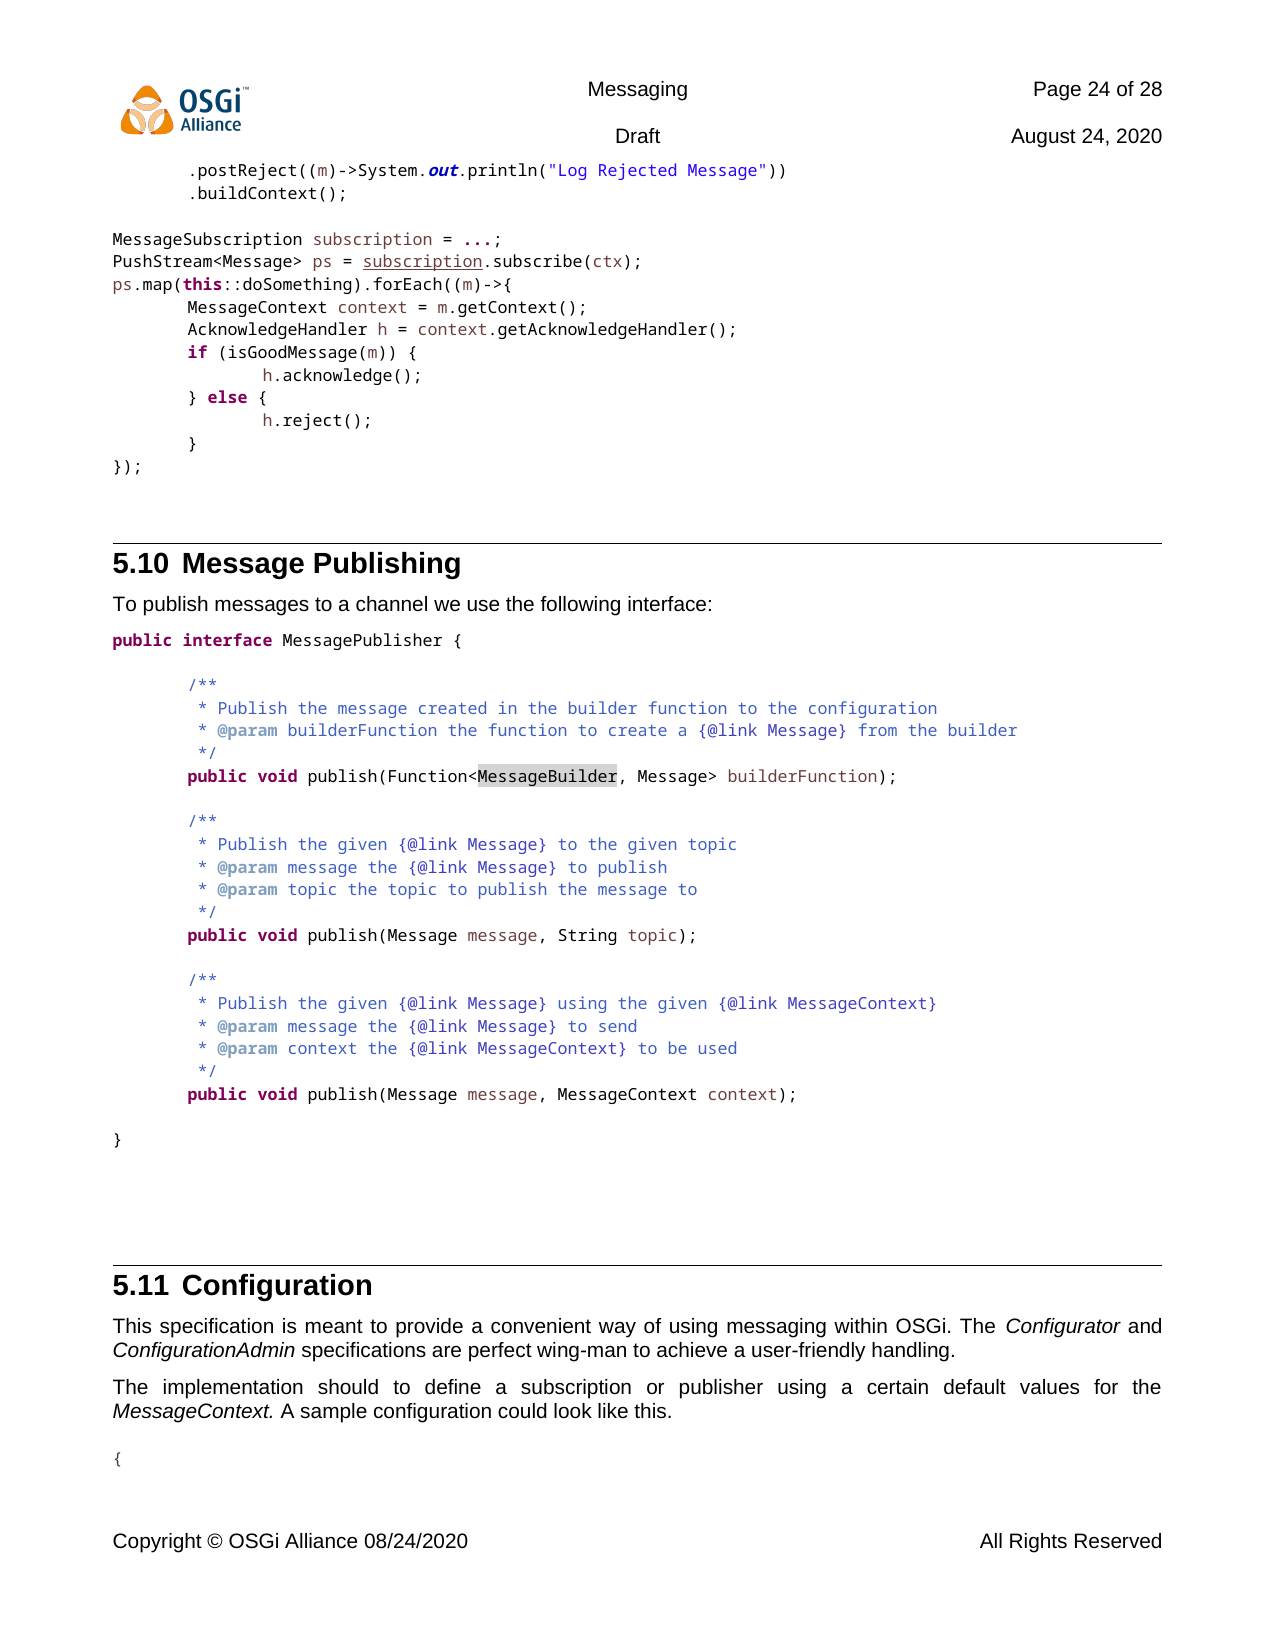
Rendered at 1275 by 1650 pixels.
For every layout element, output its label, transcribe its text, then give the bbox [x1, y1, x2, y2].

picture [113, 78, 257, 142]
text AcknowledgeHandler h = context.getAcknowledgeHandler(); [112, 318, 1162, 341]
text h.reject(); [112, 409, 1162, 431]
text * @param context the {@link MessageContext} to be used [112, 1037, 1162, 1059]
text To publish messages to a channel we use the following interface: [112, 592, 1162, 616]
text if (isGoodMessage(m)) { [112, 341, 1162, 363]
text } [112, 1128, 1162, 1150]
text PushStream<Message> ps = subscription.subscribe(ctx); [112, 250, 1162, 272]
text */ [112, 901, 1162, 923]
text } else { [112, 386, 1162, 409]
text */ [112, 742, 1162, 764]
text /** [112, 810, 1162, 832]
text MessageSubscription subscription = ...; [112, 227, 1162, 250]
text * @param topic the topic to publish the message to [112, 878, 1162, 901]
text * @param message the {@link Message} to send [112, 1014, 1162, 1037]
text ps.map(this::doSomething).forEach((m)->{ [112, 272, 1162, 295]
text * @param message the {@link Message} to publish [112, 855, 1162, 878]
text * Publish the given {@link Message} to the given topic [112, 832, 1162, 855]
text /** [112, 969, 1162, 991]
subtitle Configuration [112, 1266, 1162, 1302]
text .buildContext(); [112, 182, 1162, 204]
text The implementation should to define a subscription or publisher using a certain default values for the MessageContext. A sample configuration could look like this. [112, 1374, 1162, 1422]
text MessageContext context = m.getContext(); [112, 295, 1162, 318]
text * Publish the given {@link Message} using the given {@link MessageContext} [112, 991, 1162, 1014]
text .postReject((m)->System.out.println("Log Rejected Message")) [112, 159, 1162, 182]
subtitle Message Publishing [112, 544, 1162, 579]
text } [112, 431, 1162, 454]
text /** [112, 673, 1162, 696]
text public void publish(Message message, String topic); [112, 923, 1162, 946]
text { [112, 1446, 1162, 1469]
text public interface MessagePublisher { [112, 628, 1162, 651]
text public void publish(Message message, MessageContext context); [112, 1082, 1162, 1105]
text * @param builderFunction the function to create a {@link Message} from the builder [112, 719, 1162, 742]
text h.acknowledge(); [112, 363, 1162, 386]
text public void publish(Function<MessageBuilder, Message> builderFunction); [112, 764, 1162, 787]
text }); [112, 454, 1162, 477]
text This specification is meant to provide a convenient way of using messaging within OSGi. The Configurator and ConfigurationAdmin specifications are perfect wing-man to achieve a user-friendly handling. [112, 1314, 1162, 1362]
text */ [112, 1059, 1162, 1082]
text * Publish the message created in the builder function to the configuration [112, 696, 1162, 719]
